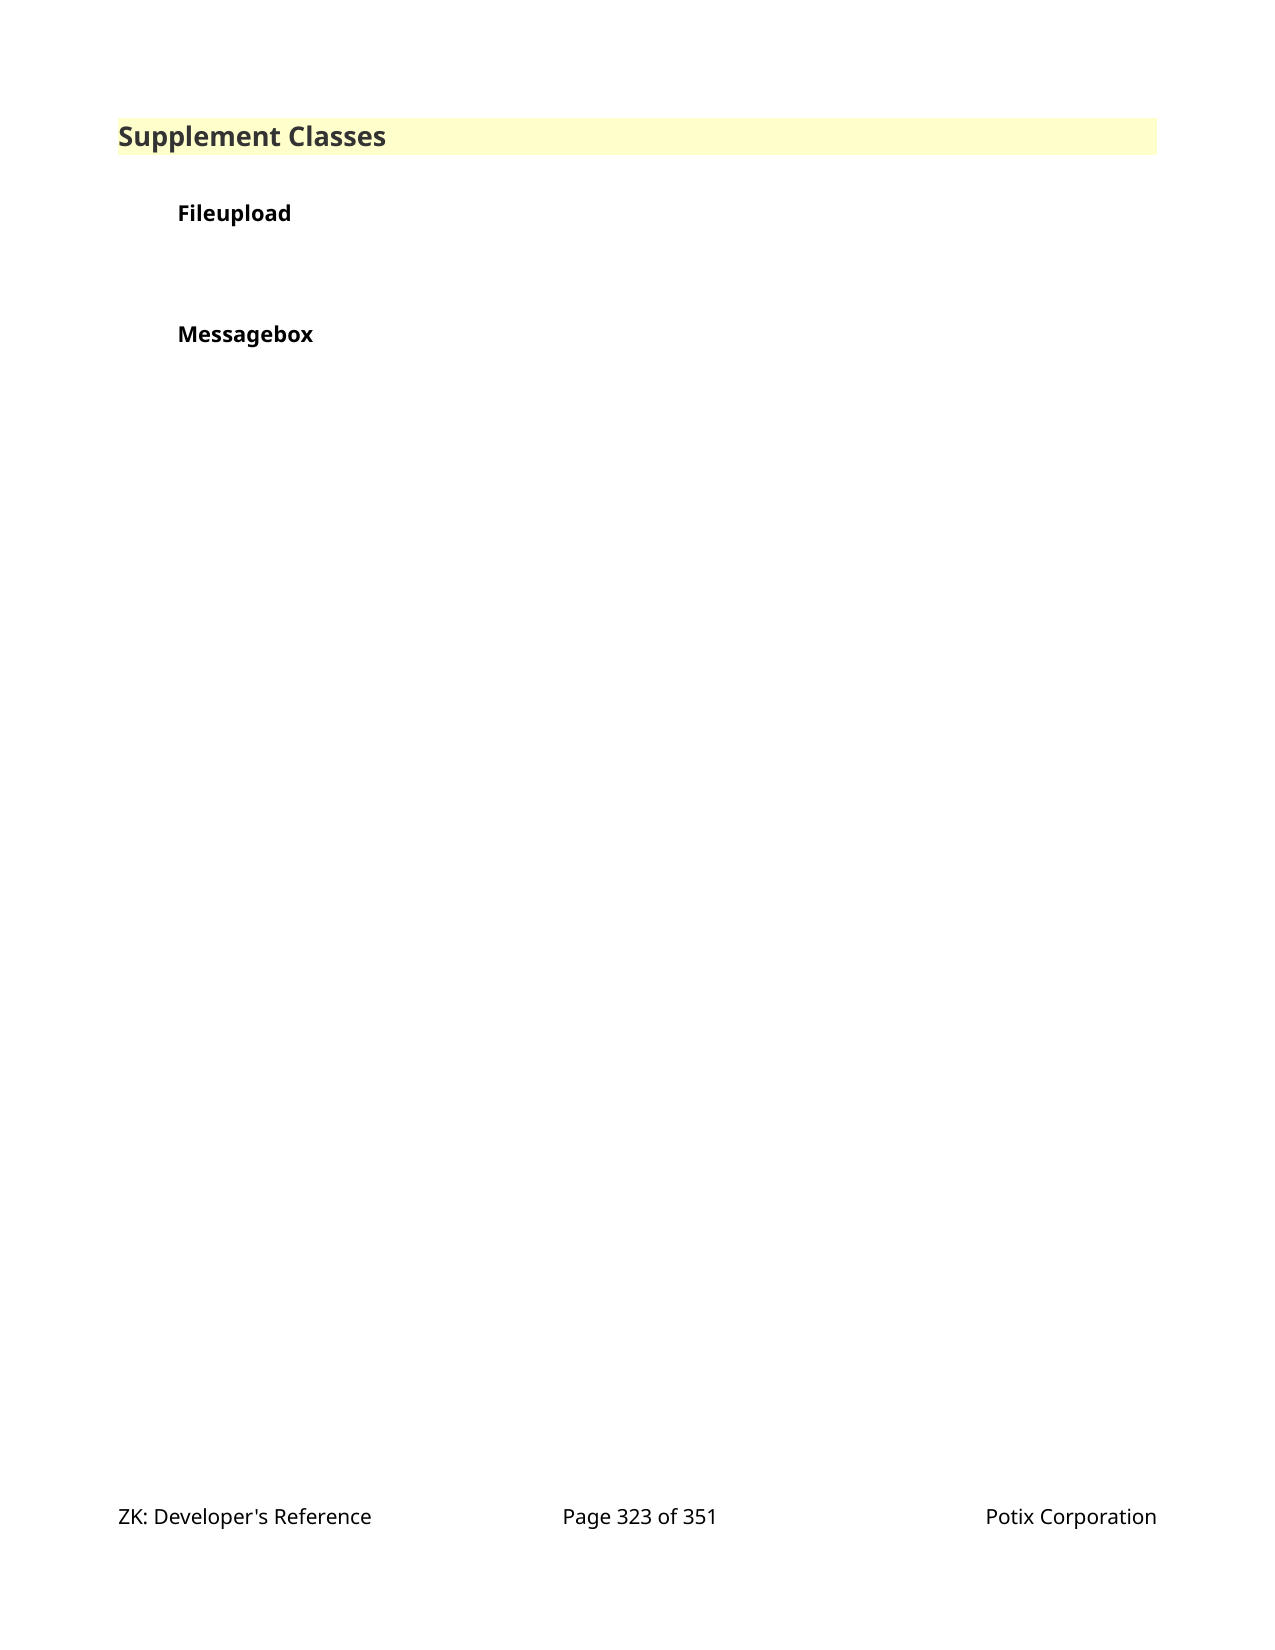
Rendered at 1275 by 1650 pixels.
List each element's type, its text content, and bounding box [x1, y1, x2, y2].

subtitle Supplement Classes [118, 118, 1157, 155]
subtitle Fileupload [177, 197, 1157, 227]
subtitle Messagebox [177, 319, 1157, 349]
